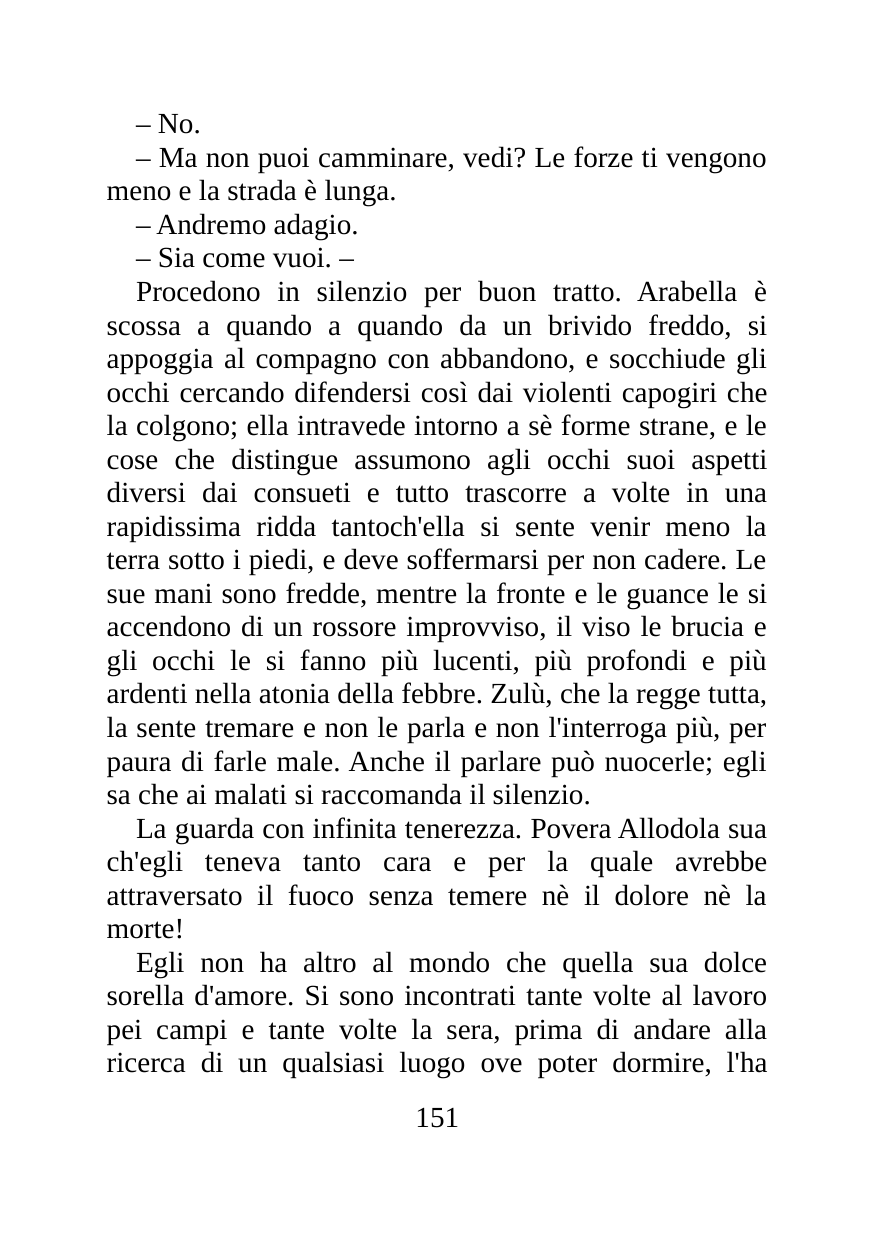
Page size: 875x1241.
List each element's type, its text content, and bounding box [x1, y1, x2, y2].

text ‒ No. [106, 106, 768, 140]
text ‒ Andremo adagio. [106, 207, 768, 241]
text La guarda con infinita tenerezza. Povera Allodola sua ch'egli teneva tanto cara e per la quale avrebbe attraversato il fuoco senza temere nè il dolore nè la morte! [106, 811, 768, 945]
text Egli non ha altro al mondo che quella sua dolce sorella d'amore. Si sono incontrati tante volte al lavoro pei campi e tante volte la sera, prima di andare alla ricerca di un qualsiasi luogo ove poter dormire, l'ha [106, 945, 768, 1079]
text ‒ Ma non puoi camminare, vedi? Le forze ti vengono meno e la strada è lunga. [106, 140, 768, 207]
text Procedono in silenzio per buon tratto. Arabella è scossa a quando a quando da un brivido freddo, si appoggia al compagno con abbandono, e socchiude gli occhi cercando difendersi così dai violenti capogiri che la colgono; ella intravede intorno a sè forme strane, e le cose che distingue assumono agli occhi suoi aspetti diversi dai consueti e tutto trascorre a volte in una rapidissima ridda tantoch'ella si sente venir meno la terra sotto i piedi, e deve soffermarsi per non cadere. Le sue mani sono fredde, mentre la fronte e le guance le si accendono di un rossore improvviso, il viso le brucia e gli occhi le si fanno più lucenti, più profondi e più ardenti nella atonia della febbre. Zulù, che la regge tutta, la sente tremare e non le parla e non l'interroga più, per paura di farle male. Anche il parlare può nuocerle; egli sa che ai malati si raccomanda il silenzio. [106, 274, 768, 811]
text ‒ Sia come vuoi. ‒ [106, 241, 768, 274]
